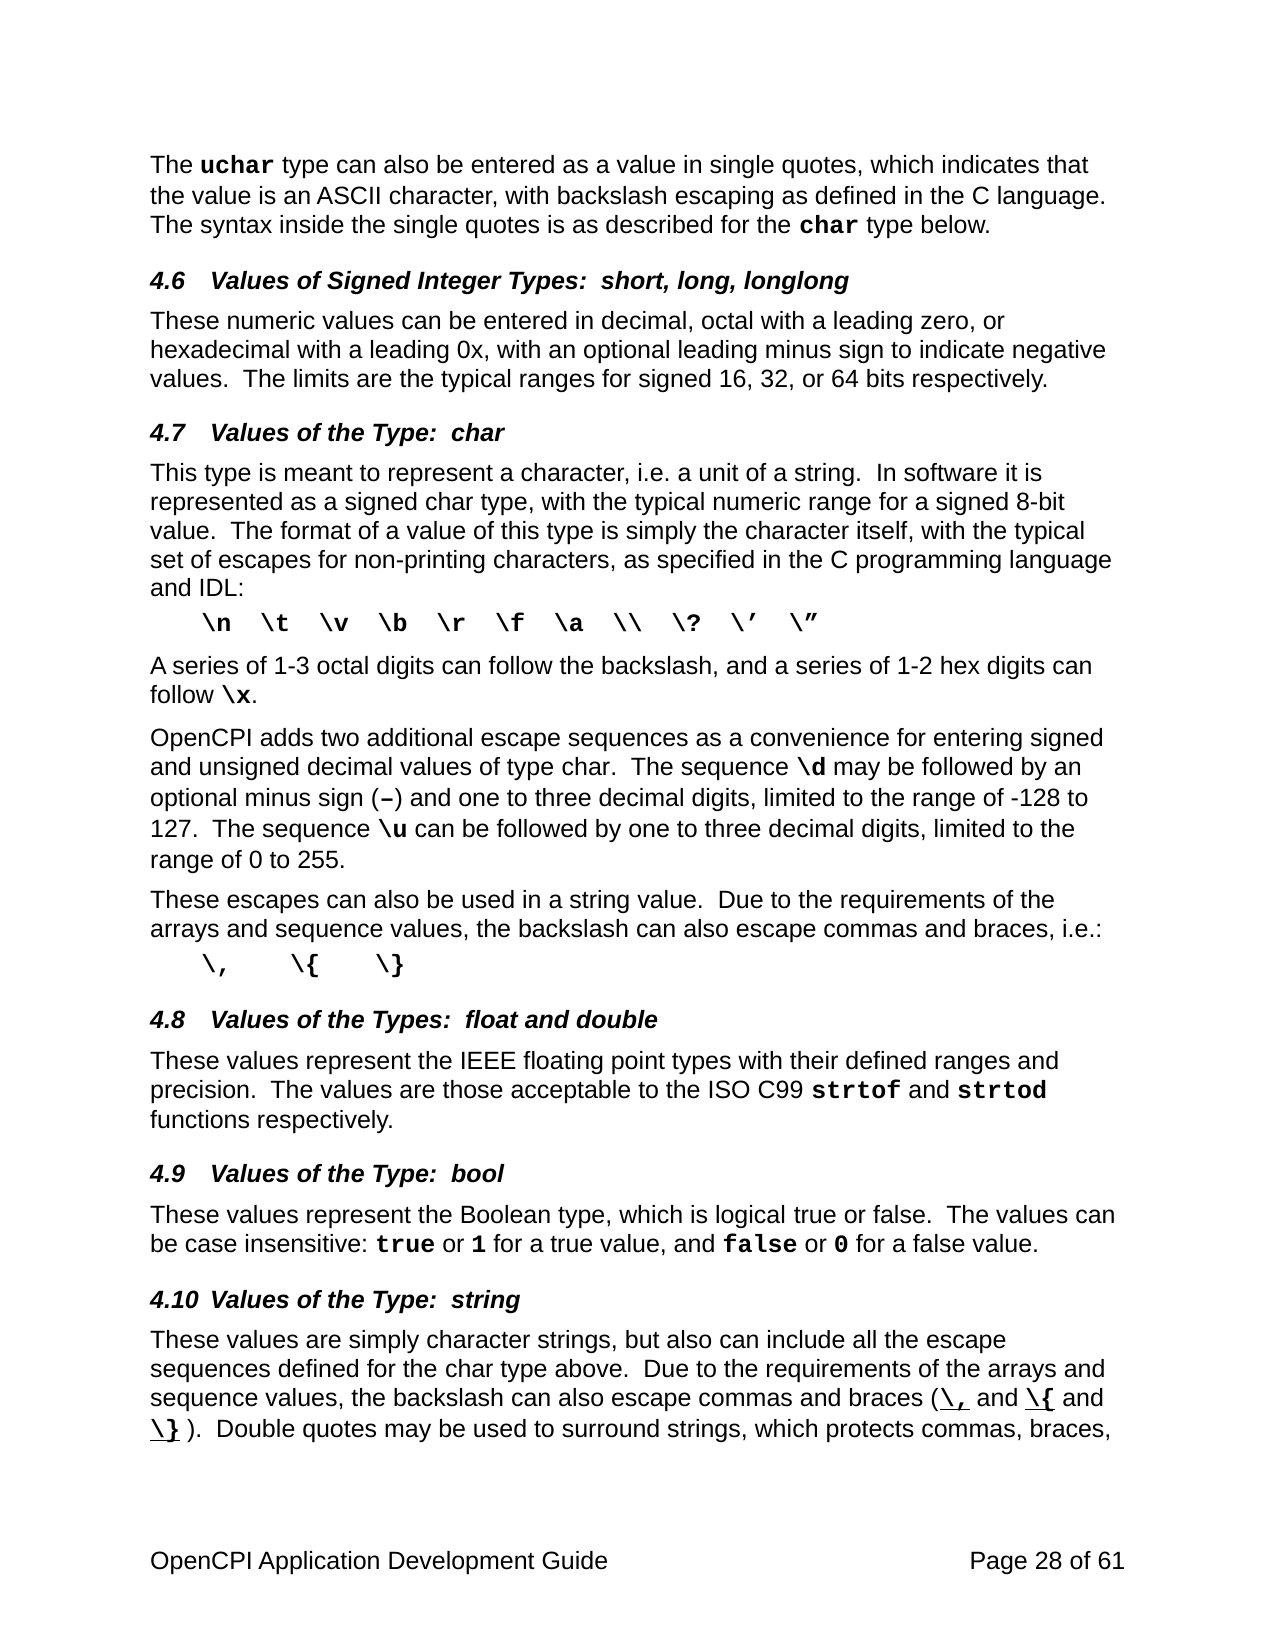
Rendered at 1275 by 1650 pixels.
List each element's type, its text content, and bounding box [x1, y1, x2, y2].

text These numeric values can be entered in decimal, octal with a leading zero, or hexadecimal with a leading 0x, with an optional leading minus sign to indicate negative values. The limits are the typical ranges for signed 16, 32, or 64 bits respectively. [150, 306, 1125, 393]
subtitle Values of the Type: bool [150, 1159, 1125, 1188]
text This type is meant to represent a character, i.e. a unit of a string. In software it is represented as a signed char type, with the typical numeric range for a signed 8-bit value. The format of a value of this type is simply the character itself, with the typical set of escapes for non-printing characters, as specified in the C programming language and IDL: [150, 458, 1125, 602]
text These values represent the IEEE floating point types with their defined ranges and precision. The values are those acceptable to the ISO C99 strtof and strtod functions respectively. [150, 1046, 1125, 1134]
text \n \t \v \b \r \f \a \\ \? \’ \” [187, 611, 1125, 639]
text OpenCPI adds two additional escape sequences as a convenience for entering signed and unsigned decimal values of type char. The sequence \d may be followed by an optional minus sign (–) and one to three decimal digits, limited to the range of -128 to 127. The sequence \u can be followed by one to three decimal digits, limited to the range of 0 to 255. [150, 723, 1125, 873]
text A series of 1-3 octal digits can follow the backslash, and a series of 1-2 hex digits can follow \x. [150, 651, 1125, 711]
subtitle Values of the Types: float and double [150, 1005, 1125, 1034]
text These values are simply character strings, but also can include all the escape sequences defined for the char type above. Due to the requirements of the arrays and sequence values, the backslash can also escape commas and braces (\, and \{ and \} ). Double quotes may be used to surround strings, which protects commas, braces, [150, 1325, 1125, 1445]
subtitle Values of Signed Integer Types: short, long, longlong [150, 266, 1125, 294]
text These escapes can also be used in a string value. Due to the requirements of the arrays and sequence values, the backslash can also escape commas and braces, i.e.: [150, 885, 1125, 943]
subtitle Values of the Type: char [150, 418, 1125, 446]
text These values represent the Boolean type, which is logical true or false. The values can be case insensitive: true or 1 for a true value, and false or 0 for a false value. [150, 1200, 1125, 1260]
text The uchar type can also be entered as a value in single quotes, which indicates that the value is an ASCII character, with backslash escaping as defined in the C language. The syntax inside the single quotes is as described for the char type below. [150, 150, 1125, 241]
text \, \{ \} [187, 952, 1125, 980]
subtitle Values of the Type: string [150, 1285, 1125, 1313]
